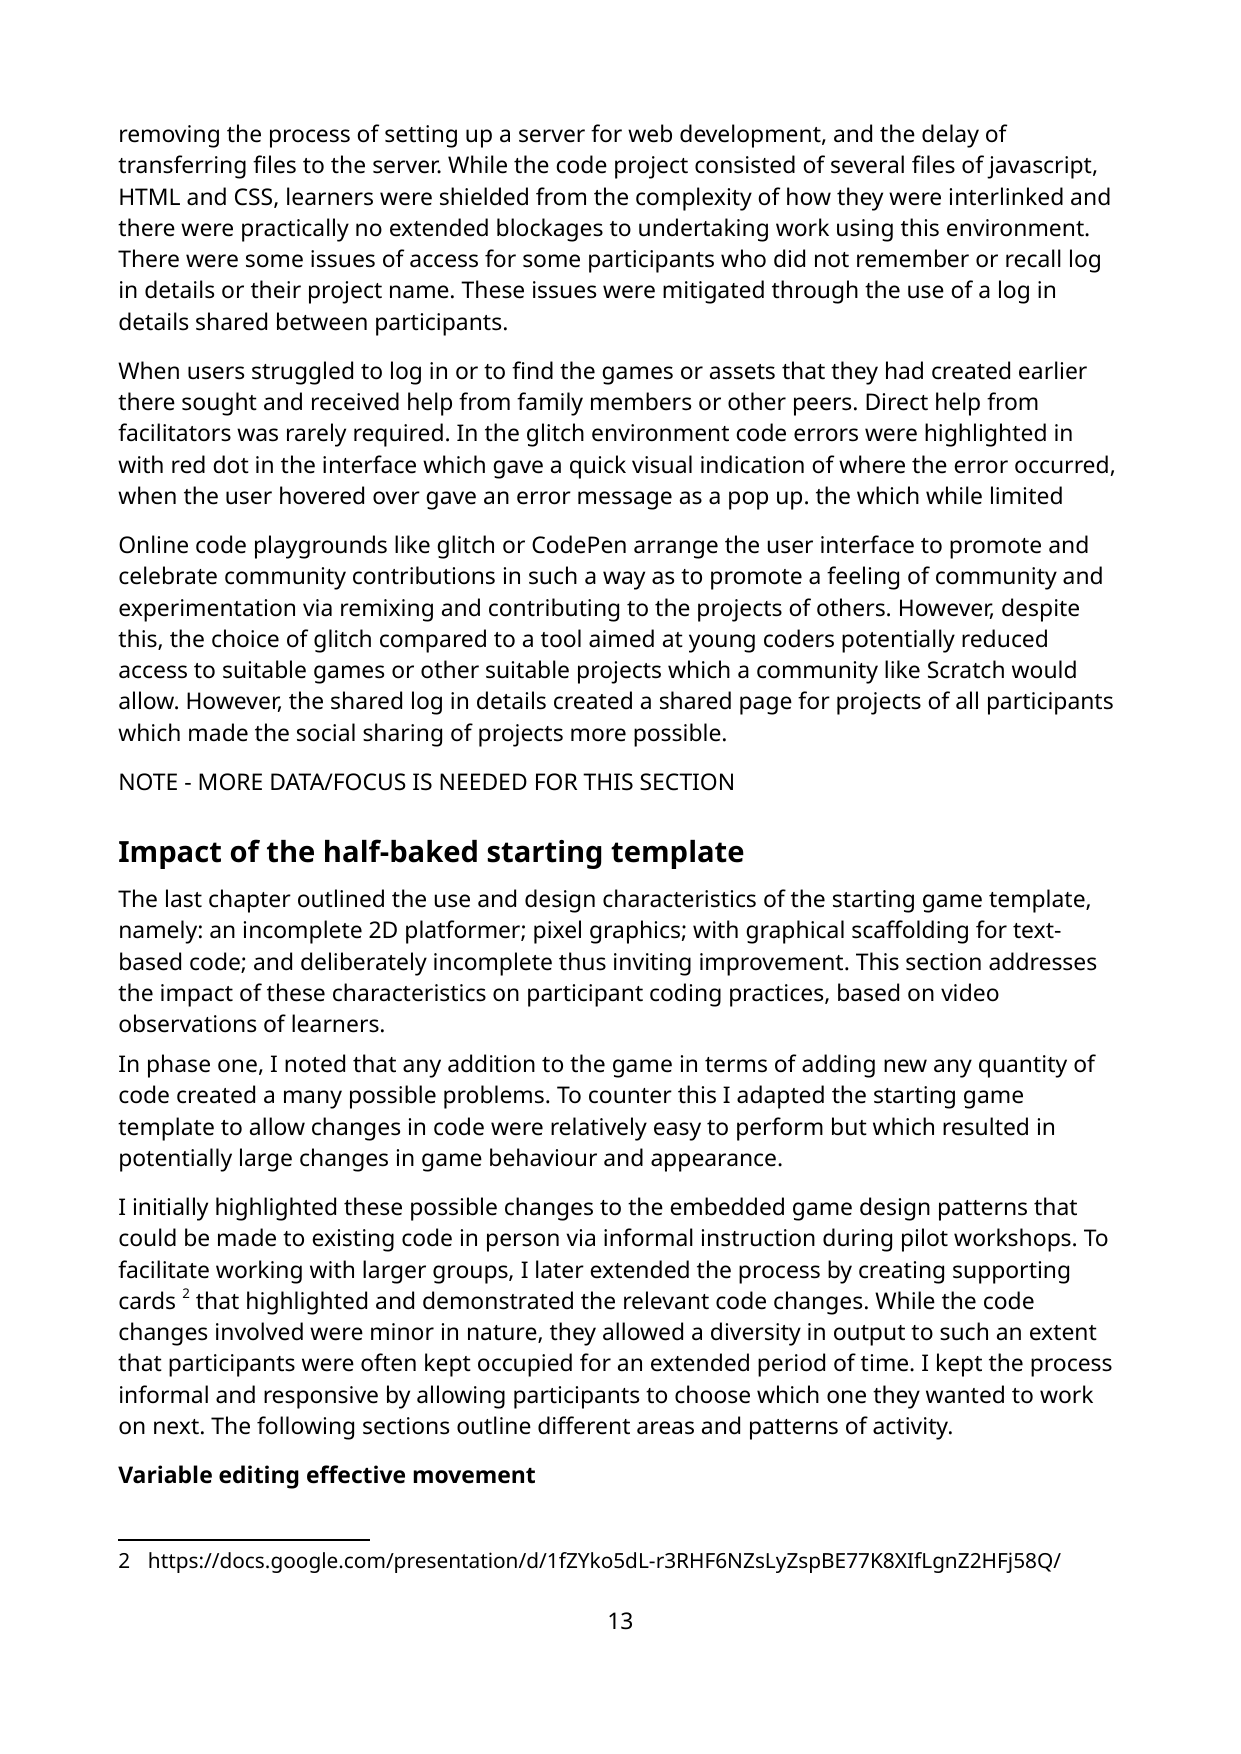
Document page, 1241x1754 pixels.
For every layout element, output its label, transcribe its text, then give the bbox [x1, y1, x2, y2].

text https://docs.google.com/presentation/d/1fZYko5dL-r3RHF6NZsLyZspBE77K8XIfLgnZ2HFj58Q/ [118, 1546, 1122, 1574]
text In phase one, I noted that any addition to the game in terms of adding new any quantity of code created a many possible problems. To counter this I adapted the starting game template to allow changes in code were relatively easy to perform but which resulted in potentially large changes in game behaviour and appearance. [118, 1048, 1122, 1173]
text removing the process of setting up a server for web development, and the delay of transferring files to the server. While the code project consisted of several files of javascript, HTML and CSS, learners were shielded from the complexity of how they were interlinked and there were practically no extended blockages to undertaking work using this environment. There were some issues of access for some participants who did not remember or recall log in details or their project name. These issues were mitigated through the use of a log in details shared between participants. [118, 118, 1122, 337]
text The last chapter outlined the use and design characteristics of the starting game template, namely: an incomplete 2D platformer; pixel graphics; with graphical scaffolding for text-based code; and deliberately incomplete thus inviting improvement. This section addresses the impact of these characteristics on participant coding practices, based on video observations of learners. [118, 883, 1122, 1039]
subtitle Impact of the half-baked starting template [118, 831, 1122, 871]
text I initially highlighted these possible changes to the embedded game design patterns that could be made to existing code in person via informal instruction during pilot workshops. To facilitate working with larger groups, I later extended the process by creating supporting cards that highlighted and demonstrated the relevant code changes. While the code changes involved were minor in nature, they allowed a diversity in output to such an extent that participants were often kept occupied for an extended period of time. I kept the process informal and responsive by allowing participants to choose which one they wanted to work on next. The following sections outline different areas and patterns of activity. [118, 1191, 1122, 1441]
text When users struggled to log in or to find the games or assets that they had created earlier there sought and received help from family members or other peers. Direct help from facilitators was rarely required. In the glitch environment code errors were highlighted in with red dot in the interface which gave a quick visual indication of where the error occurred, when the user hovered over gave an error message as a pop up. the which while limited [118, 355, 1122, 511]
text Variable editing effective movement [118, 1459, 1122, 1490]
text NOTE - MORE DATA/FOCUS IS NEEDED FOR THIS SECTION [118, 766, 1122, 797]
text Online code playgrounds like glitch or CodePen arrange the user interface to promote and celebrate community contributions in such a way as to promote a feeling of community and experimentation via remixing and contributing to the projects of others. However, despite this, the choice of glitch compared to a tool aimed at young coders potentially reduced access to suitable games or other suitable projects which a community like Scratch would allow. However, the shared log in details created a shared page for projects of all participants which made the social sharing of projects more possible. [118, 529, 1122, 748]
